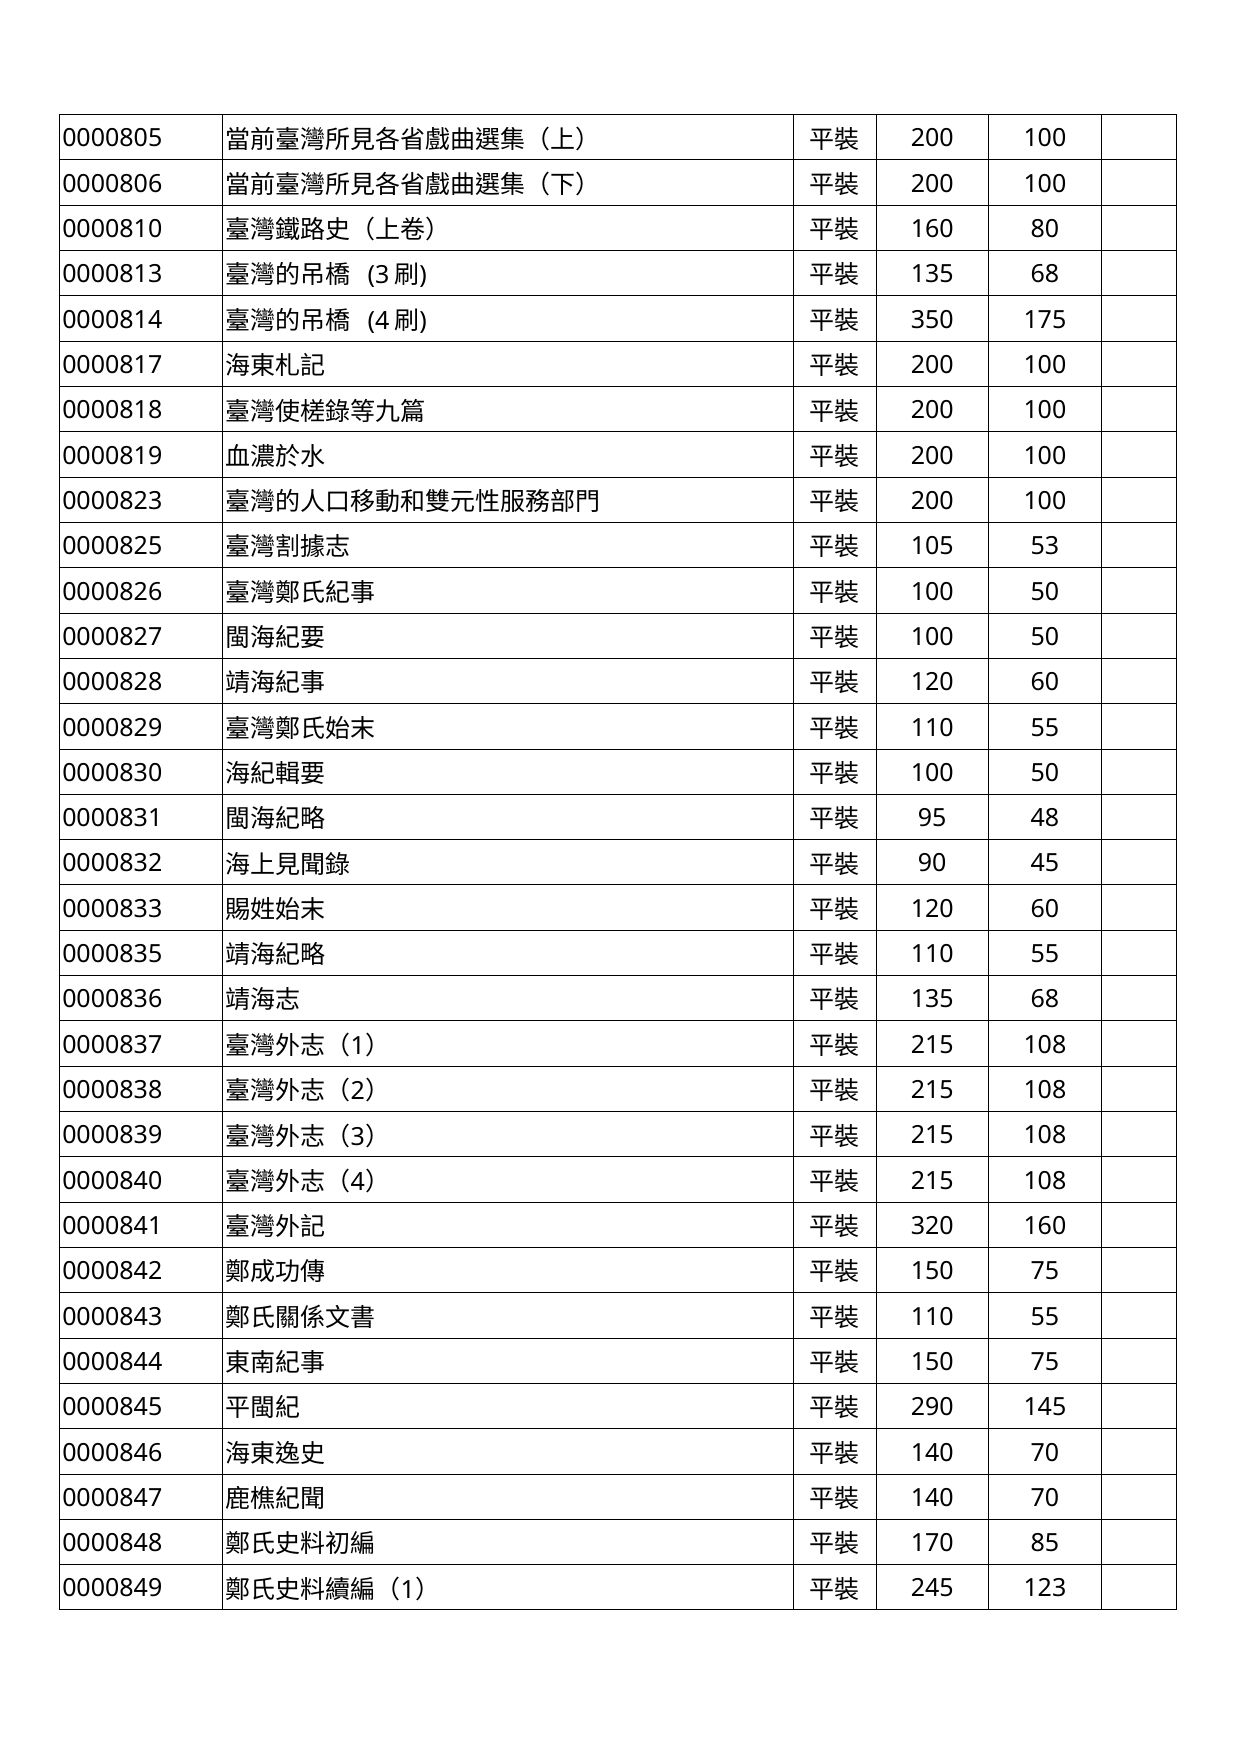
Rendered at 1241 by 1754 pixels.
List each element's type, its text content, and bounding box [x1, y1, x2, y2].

table_cell 當前臺灣所見各省戲曲選集（下） [223, 160, 793, 205]
table_cell [1102, 1067, 1176, 1111]
table_cell [1102, 342, 1176, 386]
table_cell 臺灣外志（4） [223, 1157, 793, 1202]
table_cell 鄭氏史料續編（1） [223, 1565, 793, 1609]
table_cell 平裝 [794, 523, 876, 567]
table_cell 閩海紀略 [223, 795, 793, 839]
table_cell 閩海紀要 [223, 614, 793, 658]
table_cell [1102, 795, 1176, 839]
table_cell 平裝 [794, 115, 876, 159]
table_cell 血濃於水 [223, 432, 793, 477]
table_cell 100 [989, 432, 1101, 477]
table_cell 108 [989, 1112, 1101, 1156]
table_cell [1102, 523, 1176, 567]
table_cell 平閩紀 [223, 1384, 793, 1428]
table_cell 160 [877, 206, 988, 250]
table_cell 0000831 [60, 795, 222, 839]
table_cell 0000845 [60, 1384, 222, 1428]
table_cell 85 [989, 1520, 1101, 1564]
table_cell [1102, 1112, 1176, 1156]
table_cell 0000837 [60, 1021, 222, 1066]
table_cell 100 [989, 160, 1101, 205]
table_cell [1102, 478, 1176, 522]
table_cell [1102, 931, 1176, 975]
table_cell 200 [877, 432, 988, 477]
table_cell 平裝 [794, 1565, 876, 1609]
table_cell 海紀輯要 [223, 750, 793, 794]
table_cell 100 [989, 342, 1101, 386]
table_cell 320 [877, 1203, 988, 1247]
table_cell 0000814 [60, 296, 222, 341]
table_cell [1102, 614, 1176, 658]
table_cell 平裝 [794, 976, 876, 1020]
table_cell 平裝 [794, 206, 876, 250]
table_cell 0000844 [60, 1339, 222, 1383]
table_cell 0000833 [60, 885, 222, 930]
table_cell 135 [877, 976, 988, 1020]
table_cell 75 [989, 1248, 1101, 1292]
table_cell 臺灣外志（3） [223, 1112, 793, 1156]
table_cell 140 [877, 1429, 988, 1473]
table_cell 0000835 [60, 931, 222, 975]
table_cell [1102, 1429, 1176, 1473]
table_cell 0000825 [60, 523, 222, 567]
table_cell 平裝 [794, 296, 876, 341]
table_cell 臺灣外記 [223, 1203, 793, 1247]
table_cell 臺灣鐵路史（上卷） [223, 206, 793, 250]
table_cell 海東逸史 [223, 1429, 793, 1473]
table_cell 0000840 [60, 1157, 222, 1202]
table_cell 100 [877, 614, 988, 658]
table_cell 平裝 [794, 387, 876, 431]
table_cell 平裝 [794, 931, 876, 975]
table_cell 鹿樵紀聞 [223, 1475, 793, 1519]
table_cell 賜姓始末 [223, 885, 793, 930]
table_cell 平裝 [794, 840, 876, 884]
table_cell 鄭氏史料初編 [223, 1520, 793, 1564]
table_cell 0000832 [60, 840, 222, 884]
table_cell 鄭氏關係文書 [223, 1293, 793, 1337]
table_cell 145 [989, 1384, 1101, 1428]
table_cell 平裝 [794, 1429, 876, 1473]
table_cell 70 [989, 1475, 1101, 1519]
table_cell 48 [989, 795, 1101, 839]
table_cell 200 [877, 160, 988, 205]
table_cell 70 [989, 1429, 1101, 1473]
table_cell 0000830 [60, 750, 222, 794]
table_cell 平裝 [794, 704, 876, 748]
table_cell 55 [989, 1293, 1101, 1337]
table_cell 215 [877, 1112, 988, 1156]
table_cell 100 [877, 750, 988, 794]
table_cell 105 [877, 523, 988, 567]
table_cell 200 [877, 342, 988, 386]
table_cell 0000843 [60, 1293, 222, 1337]
table_cell 68 [989, 251, 1101, 295]
table_cell [1102, 296, 1176, 341]
table_cell 臺灣鄭氏紀事 [223, 568, 793, 612]
table_cell 臺灣的人口移動和雙元性服務部門 [223, 478, 793, 522]
table_cell 海東札記 [223, 342, 793, 386]
table_cell 215 [877, 1067, 988, 1111]
table_cell 平裝 [794, 1067, 876, 1111]
table_cell 平裝 [794, 659, 876, 703]
table_cell 平裝 [794, 478, 876, 522]
table_cell 0000839 [60, 1112, 222, 1156]
table_cell 0000828 [60, 659, 222, 703]
table_cell 123 [989, 1565, 1101, 1609]
table_cell 0000847 [60, 1475, 222, 1519]
table_cell 68 [989, 976, 1101, 1020]
table_cell 75 [989, 1339, 1101, 1383]
table_cell 0000823 [60, 478, 222, 522]
table_cell 95 [877, 795, 988, 839]
table_cell 108 [989, 1067, 1101, 1111]
table_cell 110 [877, 931, 988, 975]
table_cell 80 [989, 206, 1101, 250]
table_cell 0000819 [60, 432, 222, 477]
table_cell 53 [989, 523, 1101, 567]
table_cell 160 [989, 1203, 1101, 1247]
table_cell 108 [989, 1157, 1101, 1202]
table_cell 0000826 [60, 568, 222, 612]
table_cell 平裝 [794, 750, 876, 794]
table_cell 100 [989, 115, 1101, 159]
table_cell 100 [989, 478, 1101, 522]
table_cell 150 [877, 1248, 988, 1292]
table_cell 臺灣鄭氏始末 [223, 704, 793, 748]
table_cell [1102, 432, 1176, 477]
table_cell 0000805 [60, 115, 222, 159]
table_cell 55 [989, 704, 1101, 748]
table_cell [1102, 1520, 1176, 1564]
table_cell 215 [877, 1157, 988, 1202]
table_cell 東南紀事 [223, 1339, 793, 1383]
table_cell 0000806 [60, 160, 222, 205]
table_cell [1102, 251, 1176, 295]
table_cell [1102, 1293, 1176, 1337]
table_cell 臺灣使槎錄等九篇 [223, 387, 793, 431]
table_cell 55 [989, 931, 1101, 975]
table_cell 靖海志 [223, 976, 793, 1020]
table_cell 平裝 [794, 1384, 876, 1428]
table_cell 0000838 [60, 1067, 222, 1111]
table_cell 50 [989, 568, 1101, 612]
table_cell 215 [877, 1021, 988, 1066]
table_cell 鄭成功傳 [223, 1248, 793, 1292]
table_cell [1102, 387, 1176, 431]
table_cell [1102, 206, 1176, 250]
table_cell 200 [877, 387, 988, 431]
table_cell 0000817 [60, 342, 222, 386]
table_cell 平裝 [794, 568, 876, 612]
table_cell 0000848 [60, 1520, 222, 1564]
table_cell 臺灣外志（2） [223, 1067, 793, 1111]
table_cell 0000810 [60, 206, 222, 250]
table_cell 0000849 [60, 1565, 222, 1609]
table_cell [1102, 1203, 1176, 1247]
table_cell [1102, 1339, 1176, 1383]
table_cell 平裝 [794, 795, 876, 839]
table_cell 平裝 [794, 342, 876, 386]
table_cell [1102, 976, 1176, 1020]
table_cell 平裝 [794, 1112, 876, 1156]
table_cell 120 [877, 885, 988, 930]
table_cell 平裝 [794, 432, 876, 477]
table_cell 110 [877, 1293, 988, 1337]
table_cell 60 [989, 885, 1101, 930]
table_cell [1102, 1157, 1176, 1202]
table_cell 臺灣外志（1） [223, 1021, 793, 1066]
table_cell 245 [877, 1565, 988, 1609]
table_cell 290 [877, 1384, 988, 1428]
table_cell 200 [877, 115, 988, 159]
table_cell 100 [877, 568, 988, 612]
table_cell 平裝 [794, 885, 876, 930]
table_cell 平裝 [794, 614, 876, 658]
table_cell 150 [877, 1339, 988, 1383]
table_cell 45 [989, 840, 1101, 884]
table_cell 100 [989, 387, 1101, 431]
table_cell 120 [877, 659, 988, 703]
table_cell 平裝 [794, 1520, 876, 1564]
table_cell 平裝 [794, 1157, 876, 1202]
table_cell 0000813 [60, 251, 222, 295]
table_cell 0000842 [60, 1248, 222, 1292]
table_cell [1102, 840, 1176, 884]
table_cell 0000818 [60, 387, 222, 431]
table_cell [1102, 704, 1176, 748]
table_cell [1102, 1384, 1176, 1428]
table_cell 臺灣割據志 [223, 523, 793, 567]
table_cell 平裝 [794, 1248, 876, 1292]
table_cell 110 [877, 704, 988, 748]
table_cell 平裝 [794, 1293, 876, 1337]
table_cell 108 [989, 1021, 1101, 1066]
table_cell 平裝 [794, 1339, 876, 1383]
table_cell 350 [877, 296, 988, 341]
table_cell 175 [989, 296, 1101, 341]
table_cell [1102, 160, 1176, 205]
table_cell 0000836 [60, 976, 222, 1020]
table_cell 200 [877, 478, 988, 522]
table_cell [1102, 659, 1176, 703]
table_cell 臺灣的吊橋 (4刷) [223, 296, 793, 341]
table_cell [1102, 568, 1176, 612]
table_cell 50 [989, 750, 1101, 794]
table_cell 平裝 [794, 160, 876, 205]
table_cell [1102, 885, 1176, 930]
table_cell [1102, 1475, 1176, 1519]
table_cell [1102, 1565, 1176, 1609]
table_cell 90 [877, 840, 988, 884]
table_cell 臺灣的吊橋 (3刷) [223, 251, 793, 295]
table_cell 海上見聞錄 [223, 840, 793, 884]
table_cell 靖海紀事 [223, 659, 793, 703]
table_cell 60 [989, 659, 1101, 703]
table_cell 135 [877, 251, 988, 295]
table_cell 0000846 [60, 1429, 222, 1473]
table_cell 170 [877, 1520, 988, 1564]
table_cell 平裝 [794, 1475, 876, 1519]
table_cell [1102, 1021, 1176, 1066]
table_cell 平裝 [794, 1021, 876, 1066]
table_cell 50 [989, 614, 1101, 658]
table_cell [1102, 115, 1176, 159]
table_cell 0000829 [60, 704, 222, 748]
table_cell 140 [877, 1475, 988, 1519]
table_cell 當前臺灣所見各省戲曲選集（上） [223, 115, 793, 159]
table_cell 0000827 [60, 614, 222, 658]
table_cell [1102, 750, 1176, 794]
table_cell 平裝 [794, 251, 876, 295]
table_cell 0000841 [60, 1203, 222, 1247]
table_cell [1102, 1248, 1176, 1292]
table_cell 平裝 [794, 1203, 876, 1247]
table_cell 靖海紀略 [223, 931, 793, 975]
